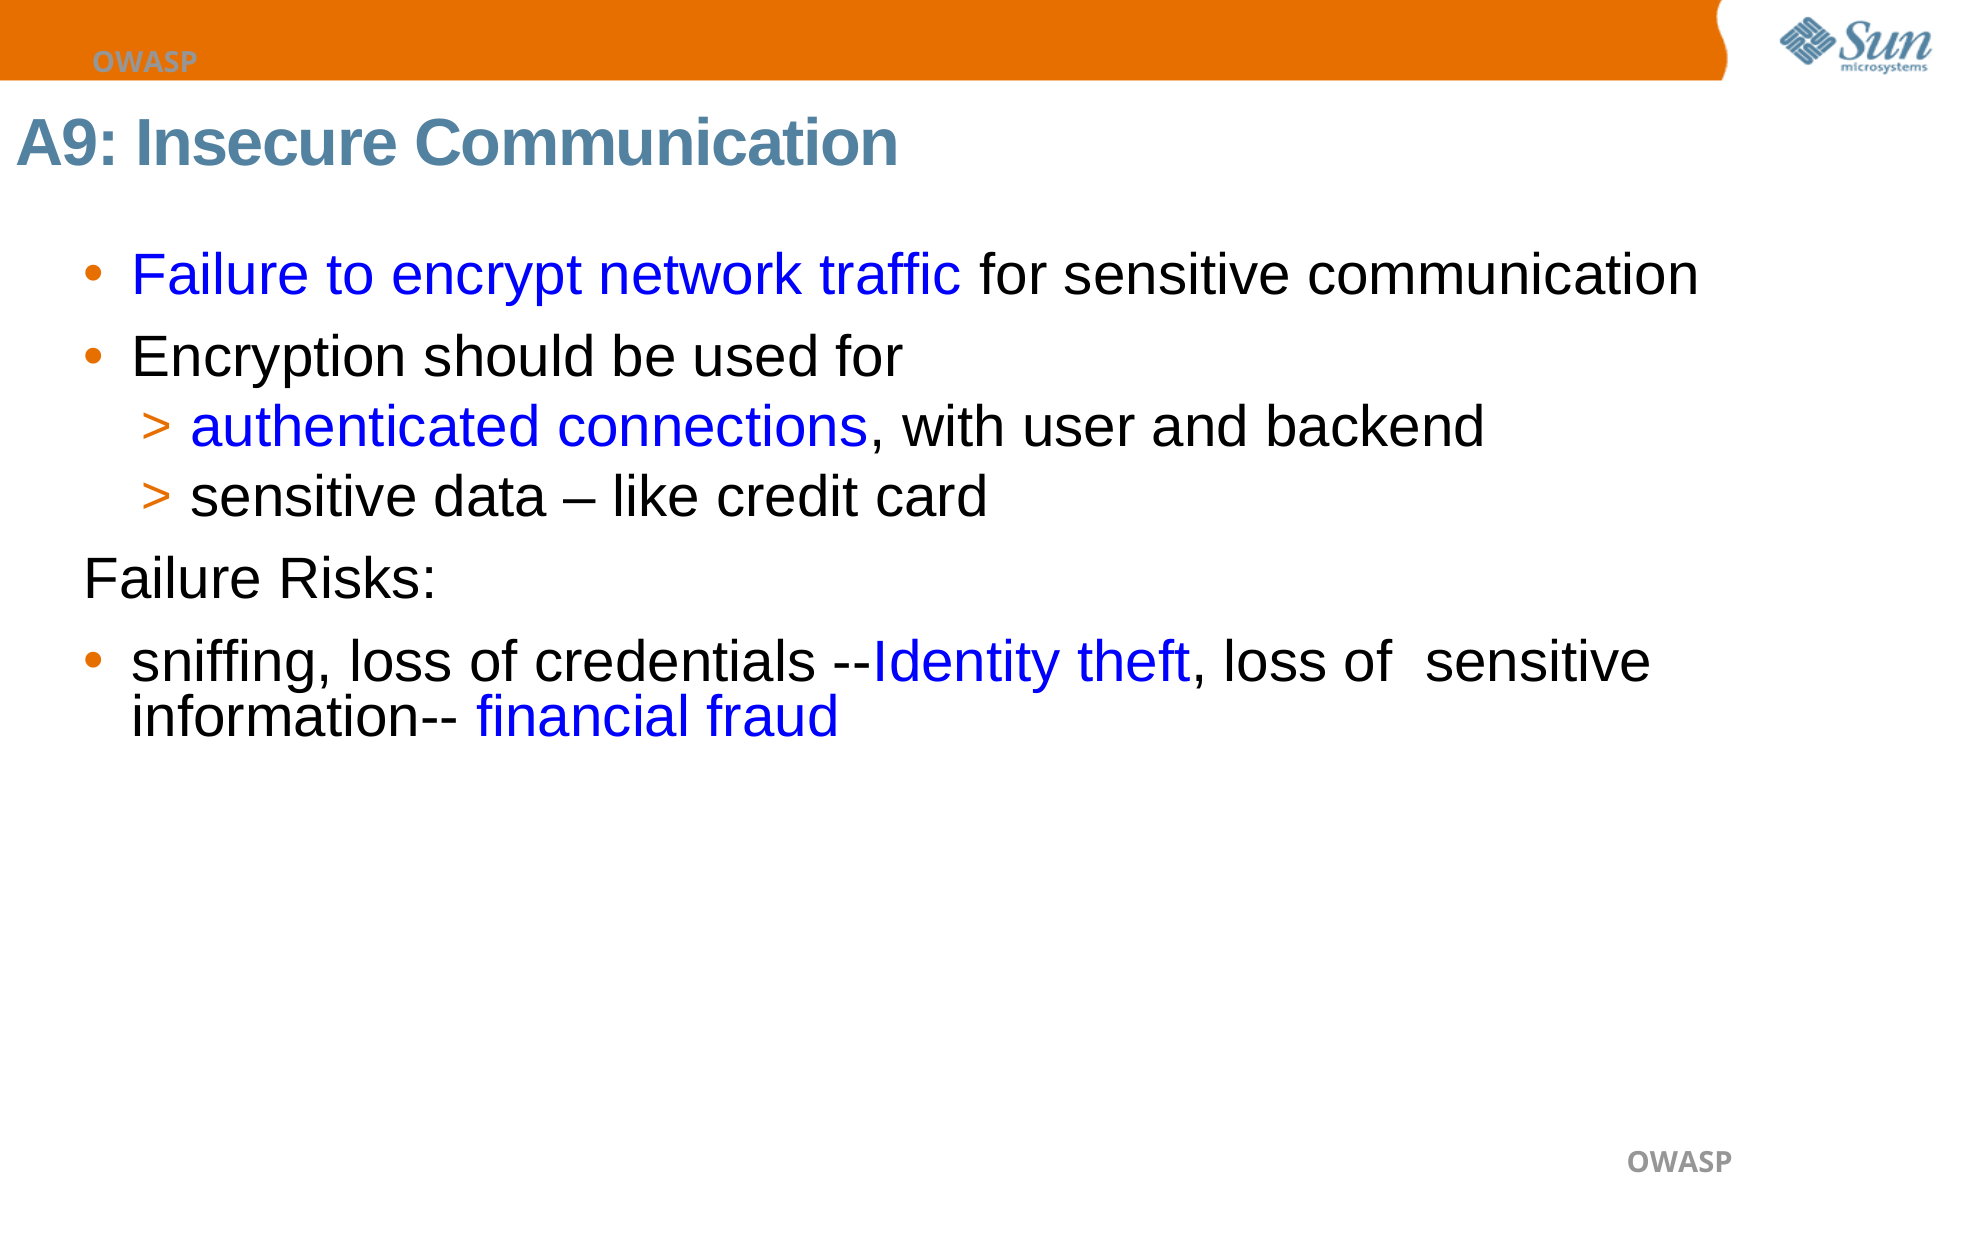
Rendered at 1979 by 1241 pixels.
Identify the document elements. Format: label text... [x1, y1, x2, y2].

list Failure to encrypt network traffic for sensitive communication Encryption should be used for authenticated connections, with user and backend sensitive data – like credit card Failure Risks: sniffing, loss of credentials --Identity theft, loss of sensitive information-- financial fraud [49, 242, 1880, 1120]
picture [0, 0, 1979, 73]
title A9: Insecure Communication [0, 73, 1979, 217]
